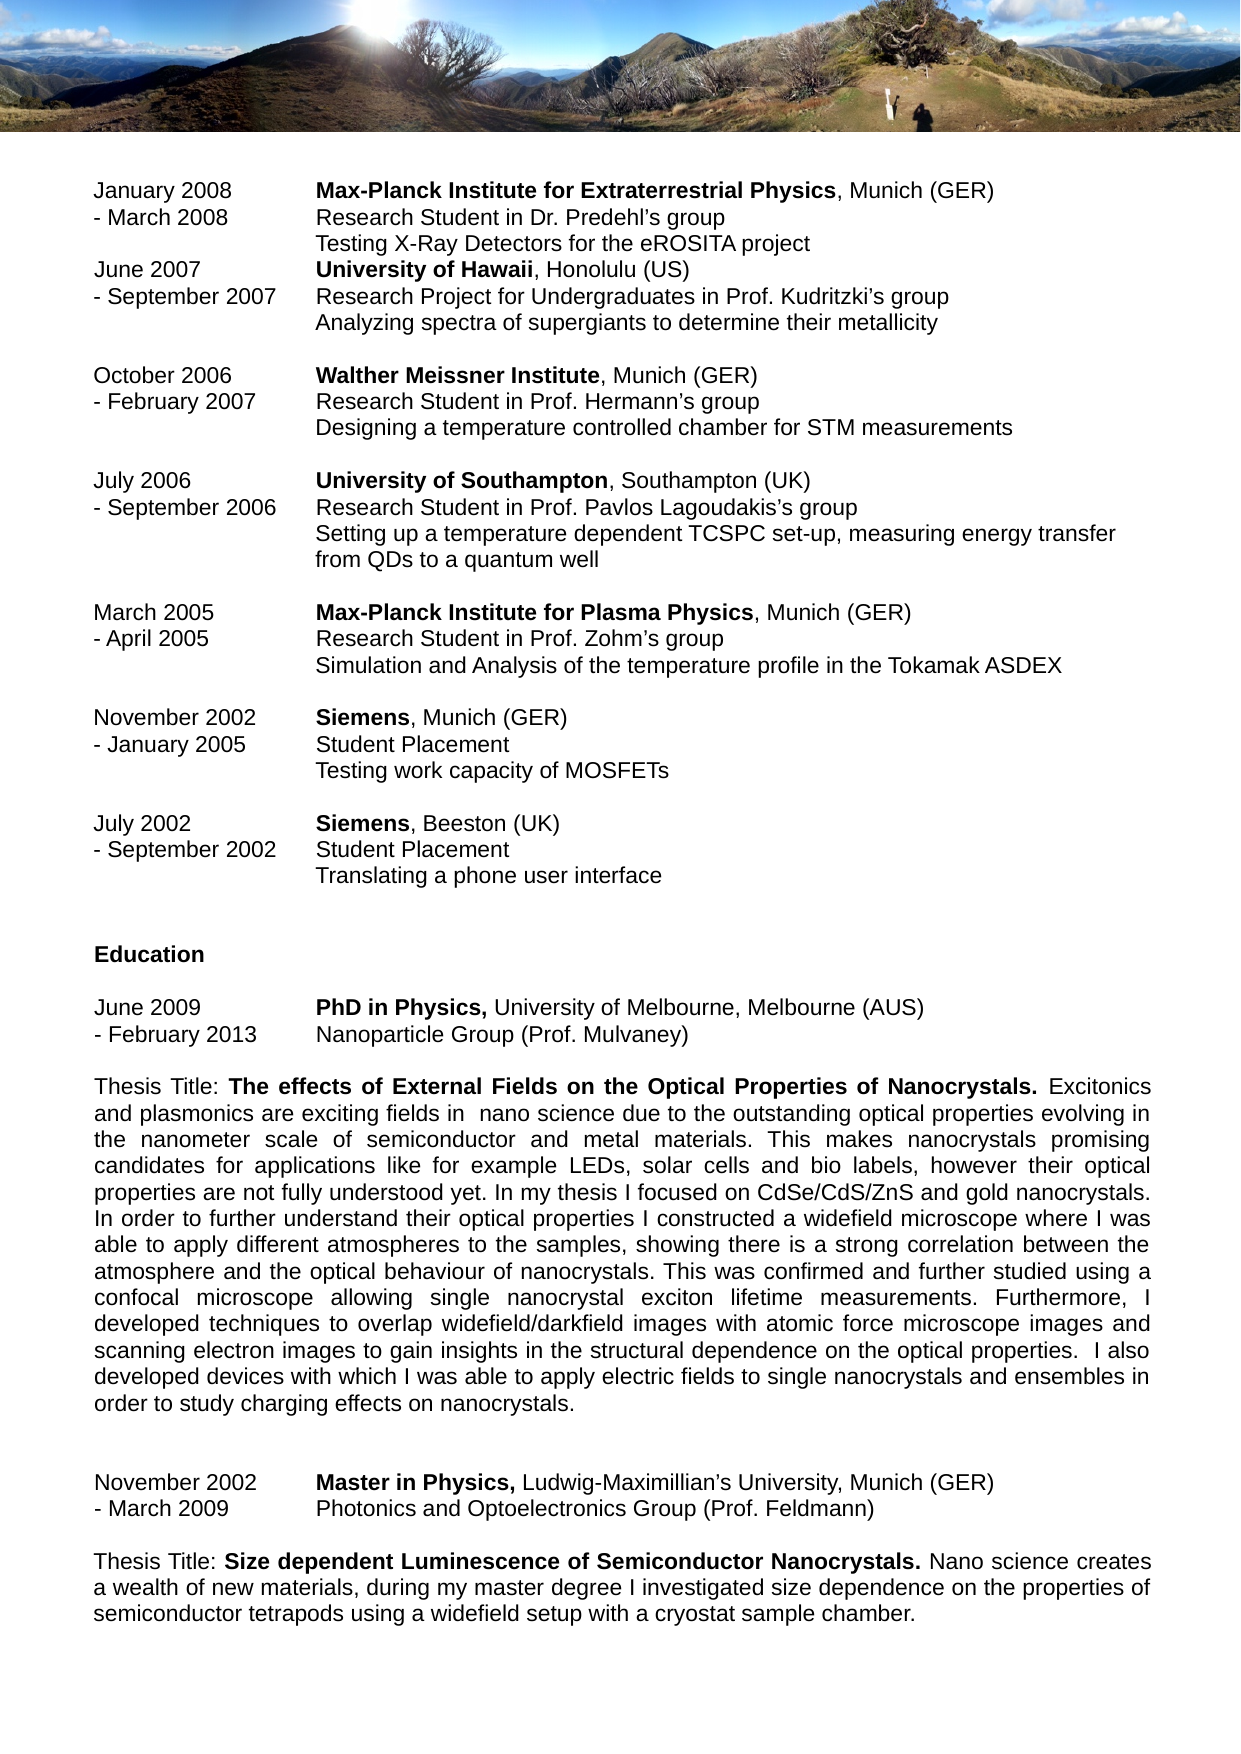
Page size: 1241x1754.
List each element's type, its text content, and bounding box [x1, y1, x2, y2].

text Designing a temperature controlled chamber for STM measurements [241, 414, 1152, 441]
picture [0, 0, 1241, 132]
text June 2009 PhD in Physics, University of Melbourne, Melbourne (AUS) [94, 994, 1152, 1021]
text Education [20, 941, 1152, 968]
text November 2002 Siemens, Munich (GER) [93, 704, 1152, 731]
text - February 2007 Research Student in Prof. Hermann’s group [93, 388, 1152, 414]
text November 2002 Master in Physics, Ludwig-Maximillian’s University, Munich (GER) [94, 1468, 1152, 1495]
text - March 2008 Research Student in Dr. Predehl’s group [93, 203, 1152, 230]
text from QDs to a quantum well [315, 546, 1152, 572]
text - September 2002 Student Placement [93, 836, 1152, 862]
text - April 2005 Research Student in Prof. Zohm’s group [93, 625, 1152, 652]
text Thesis Title: Size dependent Luminescence of Semiconductor Nanocrystals. Nano science creates a wealth of new materials, during my master degree I investigated size dependence on the properties of semiconductor tetrapods using a widefield setup with a cryostat sample chamber. [93, 1548, 1152, 1627]
text Testing X-Ray Detectors for the eROSITA project [241, 230, 1152, 256]
text Thesis Title: The effects of External Fields on the Optical Properties of Nanocrystals. Excitonics and plasmonics are exciting fields in nano science due to the outstanding optical properties evolving in the nanometer scale of semiconductor and metal materials. This makes nanocrystals promising candidates for applications like for example LEDs, solar cells and bio labels, however their optical properties are not fully understood yet. In my thesis I focused on CdSe/CdS/ZnS and gold nanocrystals. In order to further understand their optical properties I constructed a widefield microscope where I was able to apply different atmospheres to the samples, showing there is a strong correlation between the atmosphere and the optical behaviour of nanocrystals. This was confirmed and further studied using a confocal microscope allowing single nanocrystal exciton lifetime measurements. Furthermore, I developed techniques to overlap widefield/darkfield images with atomic force microscope images and scanning electron images to gain insights in the structural dependence on the optical properties. I also developed devices with which I was able to apply electric fields to single nanocrystals and ensembles in order to study charging effects on nanocrystals. [94, 1073, 1152, 1416]
text Setting up a temperature dependent TCSPC set-up, measuring energy transfer [315, 520, 1152, 546]
text January 2008 Max-Planck Institute for Extraterrestrial Physics, Munich (GER) [93, 177, 1152, 203]
text Testing work capacity of MOSFETs [241, 757, 1152, 783]
text - September 2007 Research Project for Undergraduates in Prof. Kudritzki’s group [93, 283, 1152, 309]
text Analyzing spectra of supergiants to determine their metallicity [241, 309, 1152, 335]
text - September 2006 Research Student in Prof. Pavlos Lagoudakis’s group [93, 493, 1152, 520]
text - January 2005 Student Placement [93, 731, 1152, 757]
text - March 2009 Photonics and Optoelectronics Group (Prof. Feldmann) [20, 1495, 1152, 1521]
text March 2005 Max-Planck Institute for Plasma Physics, Munich (GER) [20, 599, 1152, 625]
text June 2007 University of Hawaii, Honolulu (US) [20, 256, 1152, 283]
text - February 2013 Nanoparticle Group (Prof. Mulvaney) [94, 1021, 1152, 1047]
text October 2006 Walther Meissner Institute, Munich (GER) [93, 362, 1152, 388]
text Translating a phone user interface [241, 862, 1152, 889]
text July 2006 University of Southampton, Southampton (UK) [93, 467, 1152, 493]
text July 2002 Siemens, Beeston (UK) [93, 810, 1152, 836]
text Simulation and Analysis of the temperature profile in the Tokamak ASDEX [241, 652, 1152, 678]
